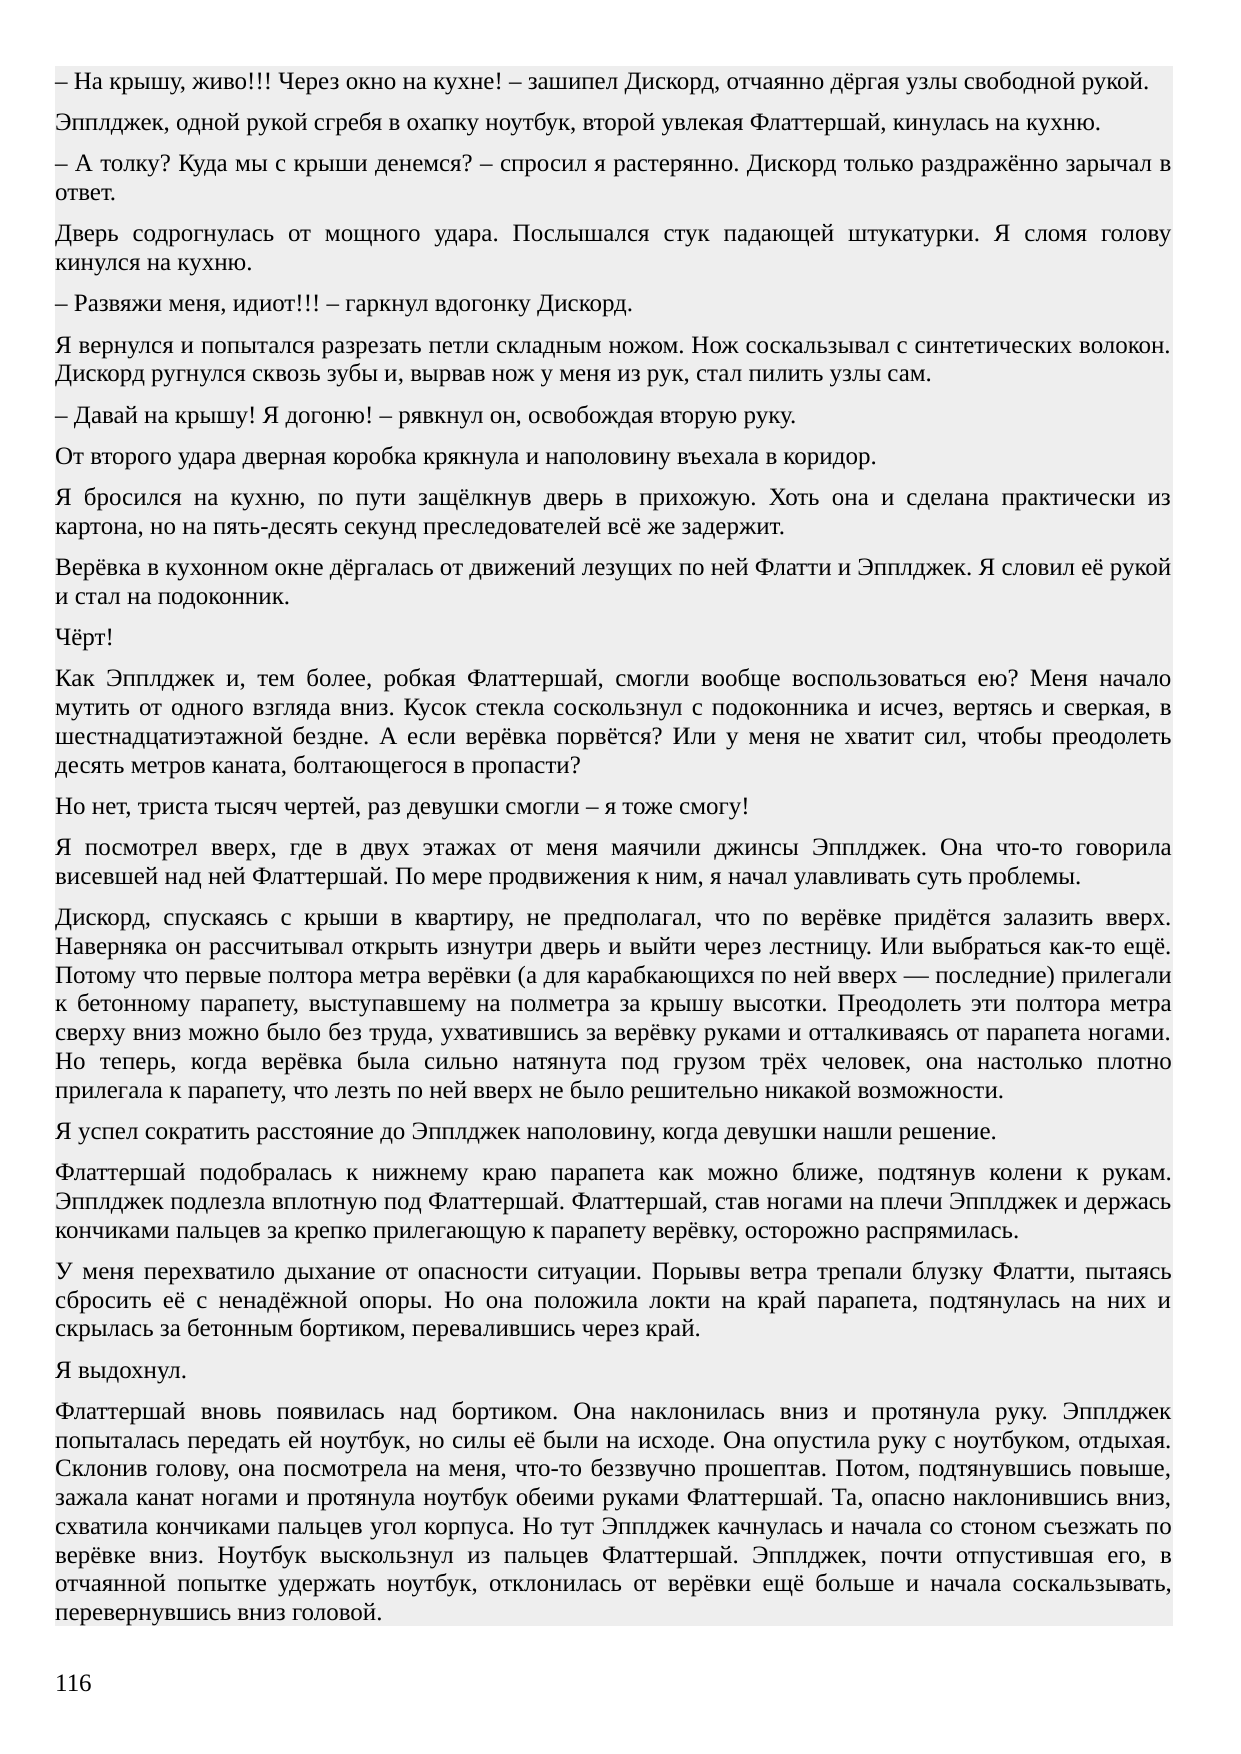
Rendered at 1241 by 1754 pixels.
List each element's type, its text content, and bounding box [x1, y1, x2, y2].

text Я вернулся и попытался разрезать петли складным ножом. Нож соскальзывал с синтетических волокон. Дискорд ругнулся сквозь зубы и, вырвав нож у меня из рук, стал пилить узлы сам. [55, 330, 1173, 387]
text – А толку? Куда мы с крыши денемся? – спросил я растерянно. Дискорд только раздражённо зарычал в ответ. [55, 148, 1173, 206]
text Я успел сократить расстояние до Эпплджек наполовину, когда девушки нашли решение. [55, 1116, 1173, 1145]
text Эпплджек, одной рукой сгребя в охапку ноутбук, второй увлекая Флаттершай, кинулась на кухню. [55, 107, 1173, 136]
text Я выдохнул. [55, 1355, 1173, 1383]
text Но нет, триста тысяч чертей, раз девушки смогли – я тоже смогу! [55, 791, 1173, 820]
text Флаттершай подобралась к нижнему краю парапета как можно ближе, подтянув колени к рукам. Эпплджек подлезла вплотную под Флаттершай. Флаттершай, став ногами на плечи Эпплджек и держась кончиками пальцев за крепко прилегающую к парапету верёвку, осторожно распрямилась. [55, 1157, 1173, 1243]
text – На крышу, живо!!! Через окно на кухне! – зашипел Дискорд, отчаянно дёргая узлы свободной рукой. [55, 66, 1173, 95]
text Я бросился на кухню, по пути защёлкнув дверь в прихожую. Хоть она и сделана практически из картона, но на пять-десять секунд преследователей всё же задержит. [55, 482, 1173, 540]
text У меня перехватило дыхание от опасности ситуации. Порывы ветра трепали блузку Флатти, пытаясь сбросить её с ненадёжной опоры. Но она положила локти на край парапета, подтянулась на них и скрылась за бетонным бортиком, перевалившись через край. [55, 1256, 1173, 1342]
text Дверь содрогнулась от мощного удара. Послышался стук падающей штукатурки. Я сломя голову кинулся на кухню. [55, 218, 1173, 276]
text Верёвка в кухонном окне дёргалась от движений лезущих по ней Флатти и Эпплджек. Я словил её рукой и стал на подоконник. [55, 552, 1173, 610]
text Чёрт! [55, 622, 1173, 651]
text – Давай на крышу! Я догоню! – рявкнул он, освобождая вторую руку. [55, 400, 1173, 428]
text Я посмотрел вверх, где в двух этажах от меня маячили джинсы Эпплджек. Она что-то говорила висевшей над ней Флаттершай. По мере продвижения к ним, я начал улавливать суть проблемы. [55, 832, 1173, 890]
text Флаттершай вновь появилась над бортиком. Она наклонилась вниз и протянула руку. Эпплджек попыталась передать ей ноутбук, но силы её были на исходе. Она опустила руку с ноутбуком, отдыхая. Склонив голову, она посмотрела на меня, что-то беззвучно прошептав. Потом, подтянувшись повыше, зажала канат ногами и протянула ноутбук обеими руками Флаттершай. Та, опасно наклонившись вниз, схватила кончиками пальцев угол корпуса. Но тут Эпплджек качнулась и начала со стоном съезжать по верёвке вниз. Ноутбук выскользнул из пальцев Флаттершай. Эпплджек, почти отпустившая его, в отчаянной попытке удержать ноутбук, отклонилась от верёвки ещё больше и начала соскальзывать, перевернувшись вниз головой. [55, 1396, 1173, 1626]
text – Развяжи меня, идиот!!! – гаркнул вдогонку Дискорд. [55, 288, 1173, 317]
text Дискорд, спускаясь с крыши в квартиру, не предполагал, что по верёвке придётся залазить вверх. Наверняка он рассчитывал открыть изнутри дверь и выйти через лестницу. Или выбраться как-то ещё. Потому что первые полтора метра верёвки (а для карабкающихся по ней вверх — последние) прилегали к бетонному парапету, выступавшему на полметра за крышу высотки. Преодолеть эти полтора метра сверху вниз можно было без труда, ухватившись за верёвку руками и отталкиваясь от парапета ногами. Но теперь, когда верёвка была сильно натянута под грузом трёх человек, она настолько плотно прилегала к парапету, что лезть по ней вверх не было решительно никакой возможности. [55, 902, 1173, 1103]
text От второго удара дверная коробка крякнула и наполовину въехала в коридор. [55, 441, 1173, 470]
text Как Эпплджек и, тем более, робкая Флаттершай, смогли вообще воспользоваться ею? Меня начало мутить от одного взгляда вниз. Кусок стекла соскользнул с подоконника и исчез, вертясь и сверкая, в шестнадцатиэтажной бездне. А если верёвка порвётся? Или у меня не хватит сил, чтобы преодолеть десять метров каната, болтающегося в пропасти? [55, 663, 1173, 778]
